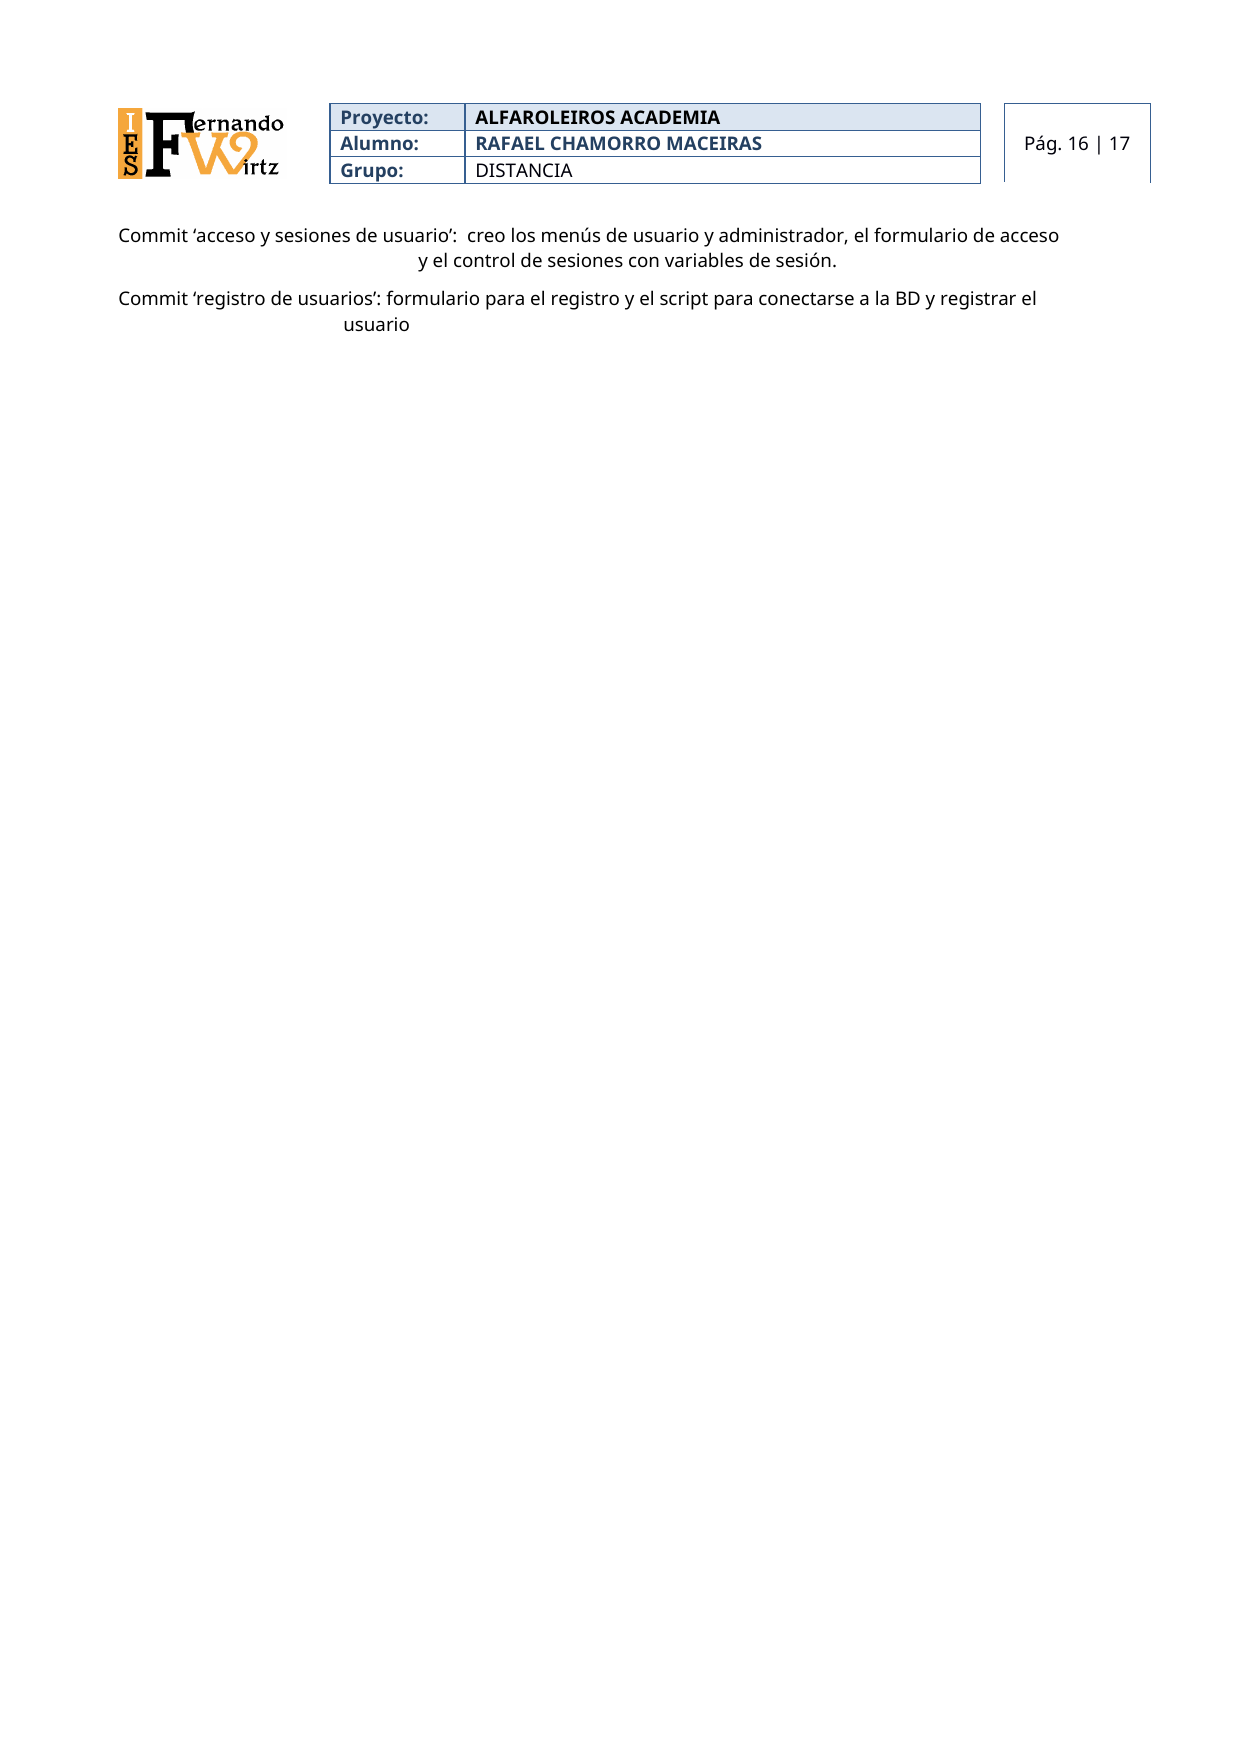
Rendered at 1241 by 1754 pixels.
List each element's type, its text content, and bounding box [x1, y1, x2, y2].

text Commit ‘acceso y sesiones de usuario’: creo los menús de usuario y administrador, el formulario de acceso y el control de sesiones con variables de sesión. [118, 222, 1152, 273]
picture [118, 108, 287, 179]
text Commit ‘registro de usuarios’: formulario para el registro y el script para conectarse a la BD y registrar el usuario [118, 285, 1152, 336]
